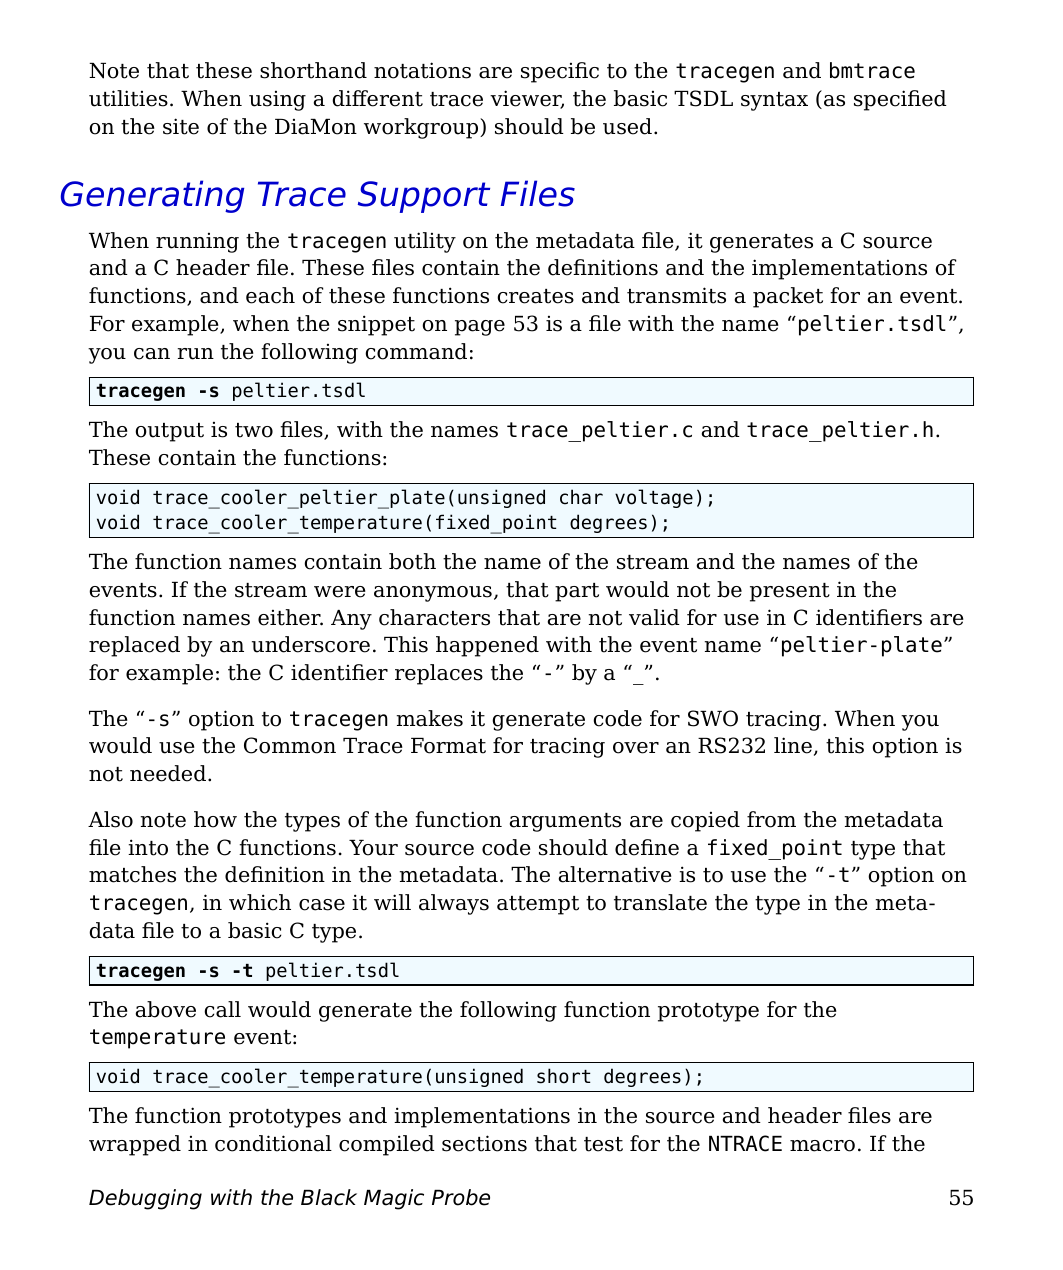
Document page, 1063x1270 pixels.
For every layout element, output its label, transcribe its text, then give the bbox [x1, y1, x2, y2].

text Note that these shorthand notations are specific to the tracegen and bmtrace utilities. When using a different trace viewer, the basic TSDL syntax (as specified on the site of the DiaMon workgroup) should be used. [88, 59, 974, 139]
text The “-s” option to tracegen makes it generate code for SWO tracing. When you would use the Common Trace Format for tracing over an RS232 line, this option is not needed. [88, 707, 974, 787]
subtitle Generating Trace Support Files [59, 175, 974, 214]
text void trace_cooler_temperature(unsigned short degrees); [90, 1063, 973, 1091]
text The function prototypes and implementations in the source and header files are wrapped in conditional compiled sections that test for the NTRACE macro. If the [88, 1104, 974, 1156]
text tracegen -s -t peltier.tsdl [90, 957, 973, 984]
text The function names contain both the name of the stream and the names of the events. If the stream were anonymous, that part would not be present in the function names either. Any characters that are not valid for use in C identifiers are replaced by an underscore. This happened with the event name “peltier-plate” for example: the C identifier replaces the “-” by a “_”. [88, 550, 974, 685]
text void trace_cooler_temperature(fixed_point degrees); [90, 508, 973, 537]
text The above call would generate the following function prototype for the temperature event: [88, 998, 974, 1050]
text tracegen -s peltier.tsdl [90, 378, 973, 405]
text The output is two files, with the names trace_peltier.c and trace_peltier.h. These contain the functions: [88, 418, 974, 471]
text Also note how the types of the function arguments are copied from the metadata file into the C functions. Your source code should define a fixed_point type that matches the definition in the metadata. The alternative is to use the “-t” option on tracegen, in which case it will always attempt to translate the type in the meta­data file to a basic C type. [88, 808, 974, 943]
text void trace_cooler_peltier_plate(unsigned char voltage); [90, 484, 973, 508]
text When running the tracegen utility on the metadata file, it generates a C source and a C header file. These files contain the definitions and the implementations of functions, and each of these functions creates and transmits a packet for an event. For example, when the snippet on page 53 is a file with the name “peltier.tsdl”, you can run the following command: [88, 229, 974, 364]
